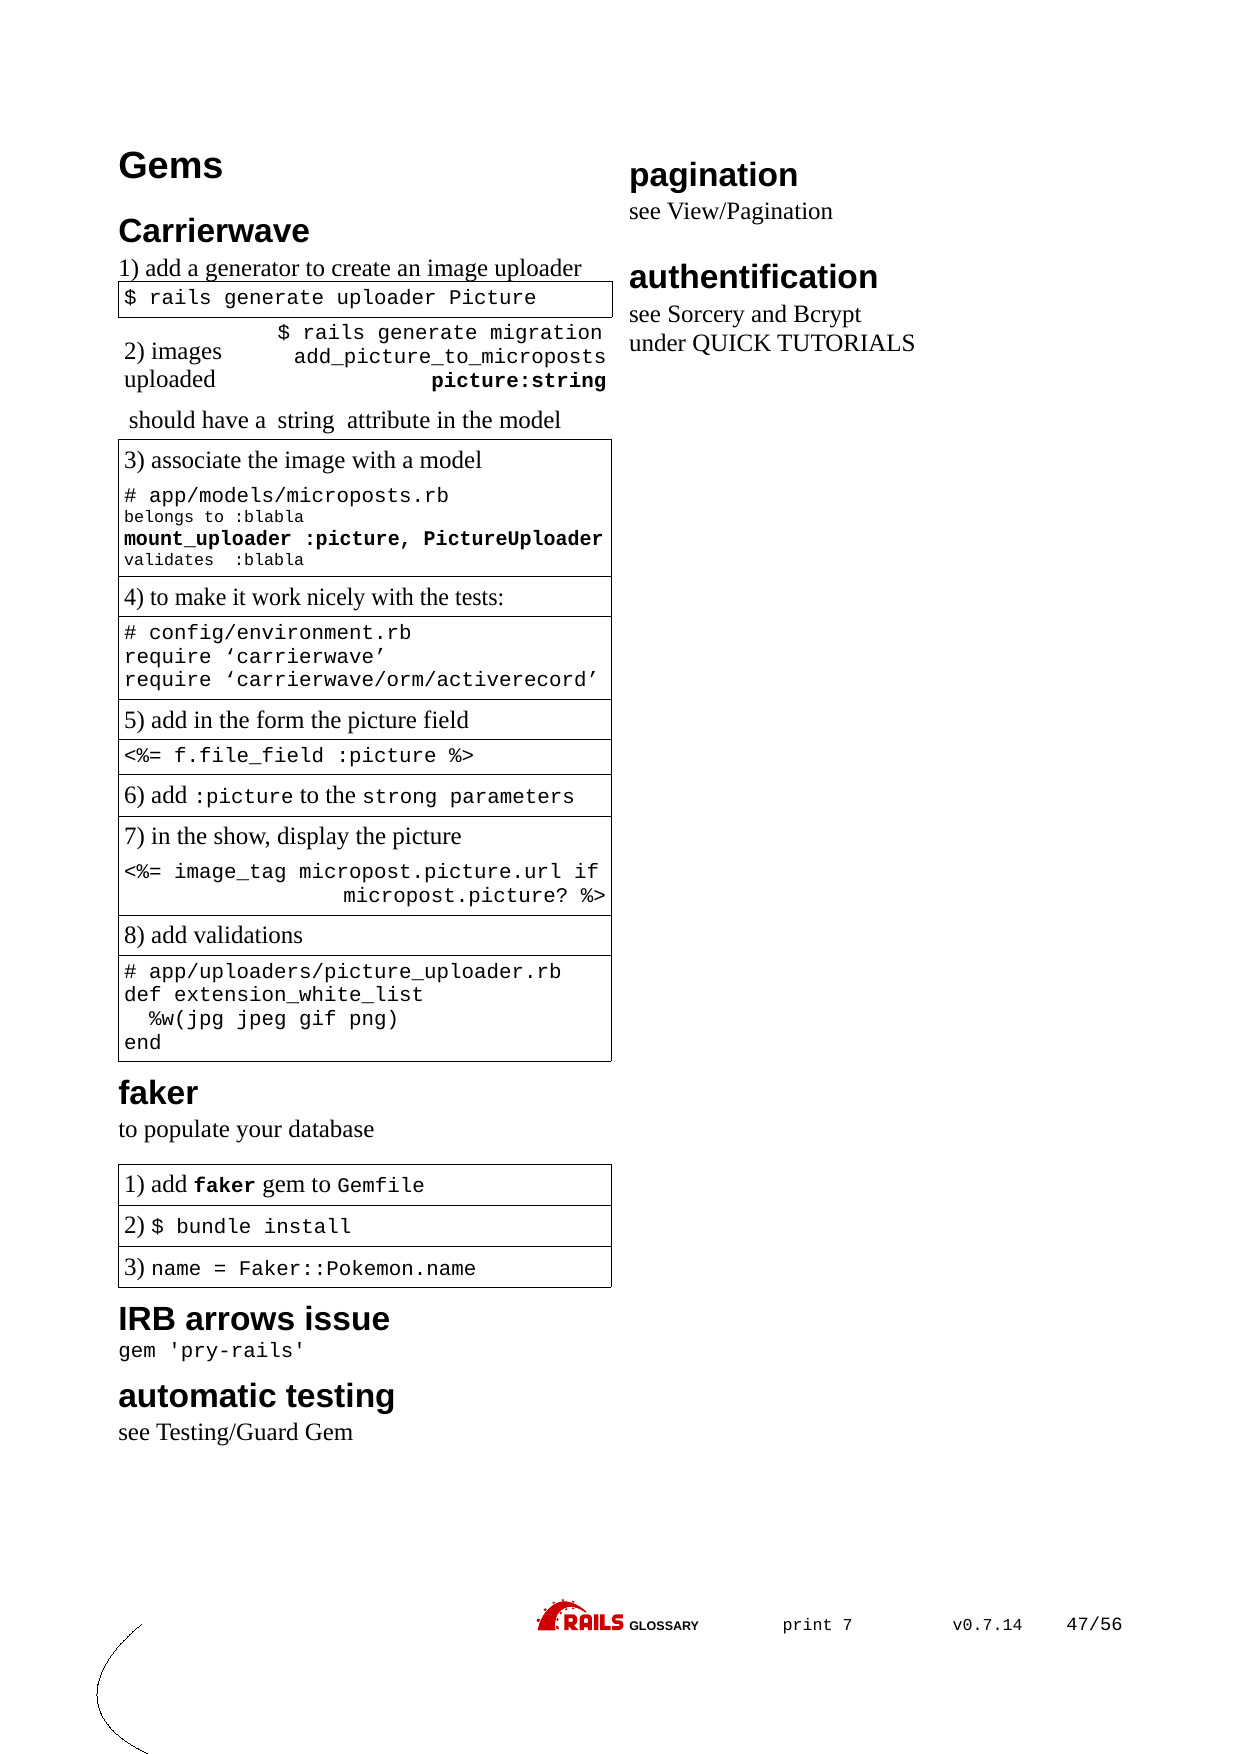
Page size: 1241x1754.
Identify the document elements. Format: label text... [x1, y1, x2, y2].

text to populate your database [118, 1114, 611, 1143]
table_cell # app/uploaders/picture_uploader.rb def extension_white_list %w(jpg jpeg gif png) end [119, 956, 611, 1061]
subtitle automatic testing [118, 1376, 611, 1414]
table_header 3) associate the image with a model [119, 440, 611, 479]
table_cell 2) images uploaded [118, 318, 272, 399]
text under QUICK TUTORIALS [629, 328, 1122, 356]
text see Sorcery and Bcrypt [629, 299, 1122, 328]
table_cell 8) add validations [119, 916, 611, 955]
subtitle IRB arrows issue [118, 1299, 611, 1337]
table_cell 2) $ bundle install [119, 1206, 611, 1246]
subtitle pagination [629, 155, 1122, 193]
table_cell string attribute in the model [272, 399, 612, 439]
table_cell 3) name = Faker::Pokemon.name [119, 1247, 611, 1287]
table_header <%= f.file_field :picture %> [119, 740, 611, 774]
table_cell 7) in the show, display the picture [119, 817, 611, 856]
text gem 'pry-rails' [118, 1340, 611, 1364]
text see View/Pagination [629, 196, 1122, 225]
table_header 1) add faker gem to Gemfile [119, 1165, 611, 1205]
table_cell should have a [118, 399, 272, 439]
subtitle faker [118, 1073, 611, 1112]
text see Testing/Guard Gem [118, 1417, 611, 1446]
subtitle Gems [118, 143, 611, 187]
table_cell 6) add :picture to the strong parameters [119, 775, 611, 816]
table_cell # app/models/microposts.rb belongs to :blabla mount_uploader :picture, PictureUploader validates :blabla [119, 480, 611, 576]
table_header $ rails generate uploader Picture [119, 282, 612, 317]
table_cell $ rails generate migration add_picture_to_microposts picture:string [272, 318, 612, 399]
table_cell 5) add in the form the picture field [119, 700, 611, 739]
subtitle Carrierwave [118, 211, 611, 250]
table_cell <%= image_tag micropost.picture.url if micropost.picture? %> [119, 856, 611, 914]
table_cell 4) to make it work nicely with the tests: [119, 577, 611, 616]
text 1) add a generator to create an image uploader [118, 253, 611, 281]
subtitle authentification [629, 257, 1122, 296]
table_header # config/environment.rb require ‘carrierwave’ require ‘carrierwave/orm/activerecord’ [119, 617, 611, 699]
